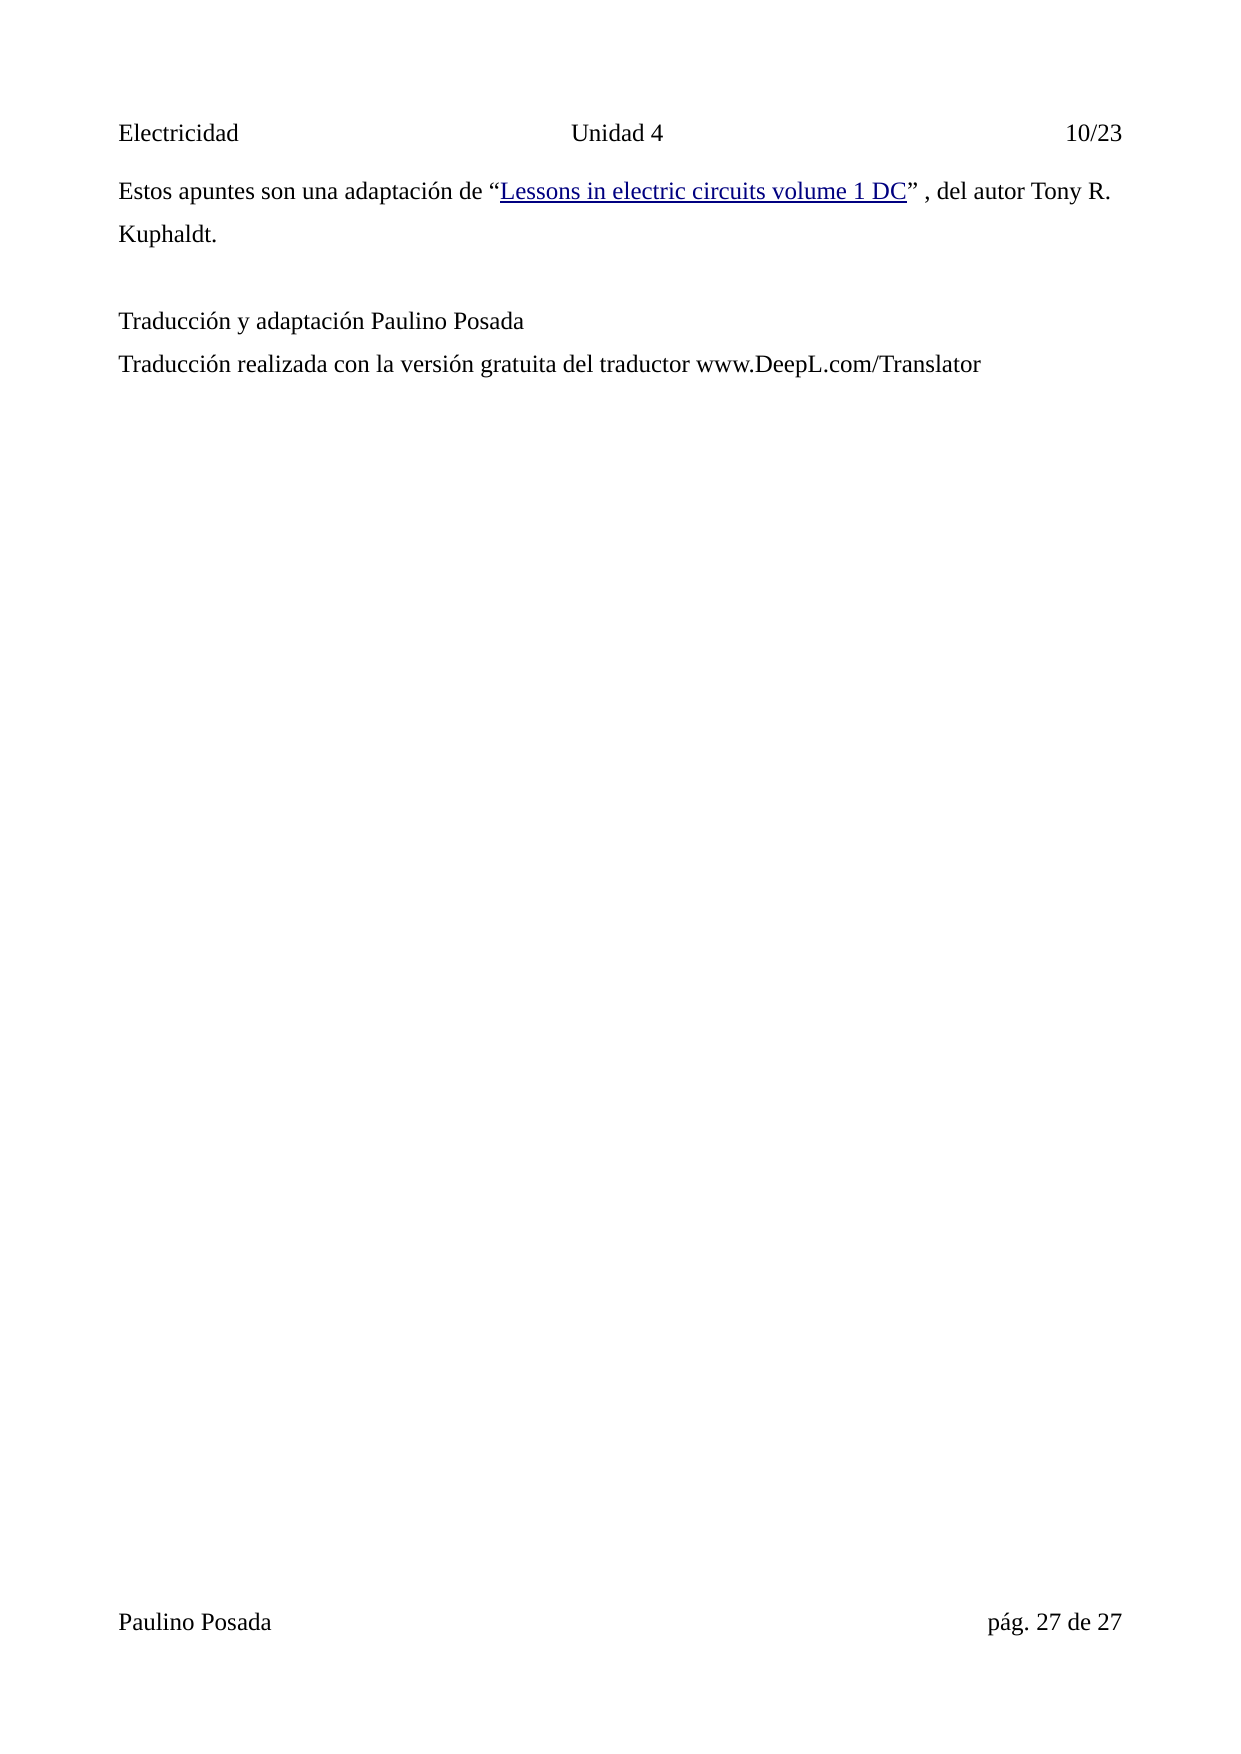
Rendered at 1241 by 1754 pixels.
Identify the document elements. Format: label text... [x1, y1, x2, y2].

text Traducción y adaptación Paulino Posada [118, 306, 1122, 334]
text Traducción realizada con la versión gratuita del traductor www.DeepL.com/Translator [118, 349, 1122, 378]
text Estos apuntes son una adaptación de “Lessons in electric circuits volume 1 DC” , del autor Tony R. Kuphaldt. [118, 176, 1122, 248]
